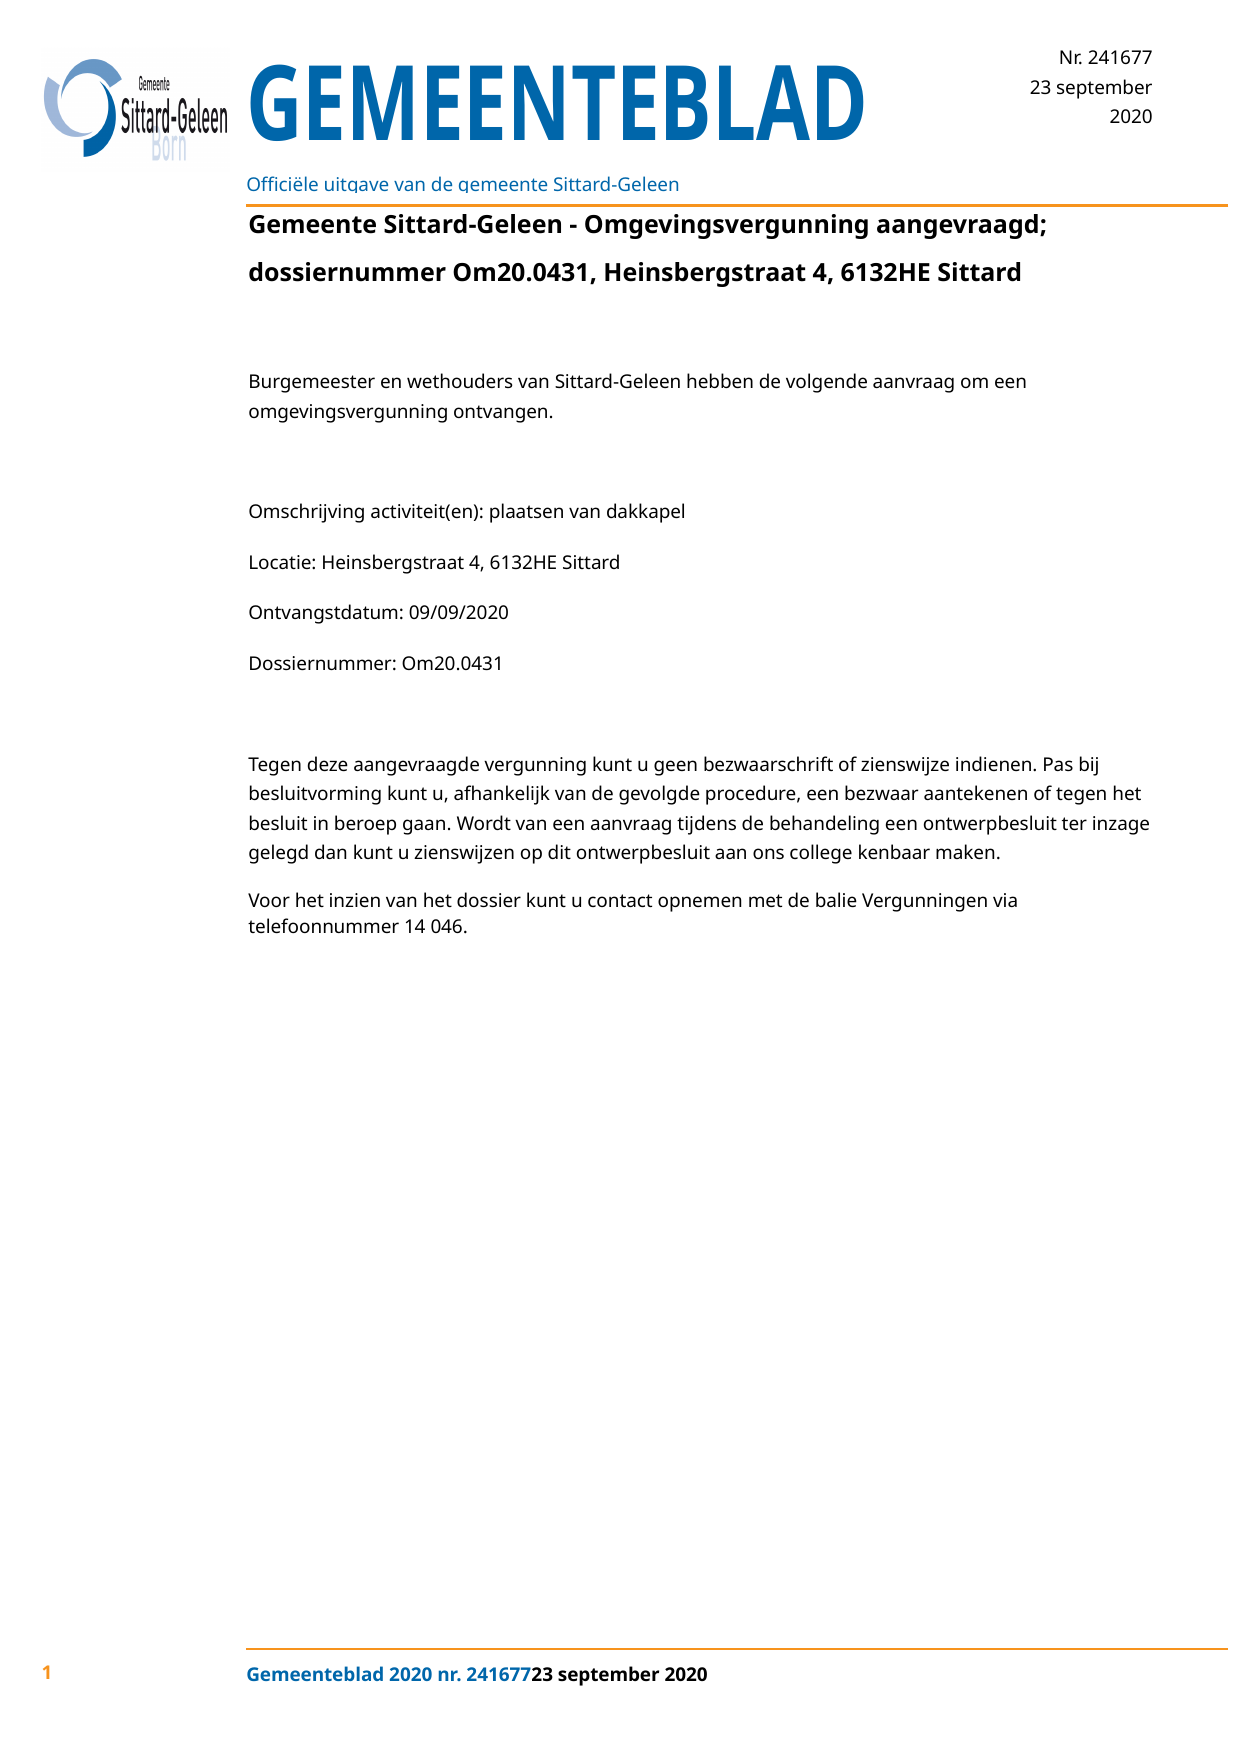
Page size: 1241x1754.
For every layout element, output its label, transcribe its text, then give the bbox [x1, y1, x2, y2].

text Tegen deze aangevraagde vergunning kunt u geen bezwaarschrift of zienswijze indienen. Pas bij besluitvorming kunt u, afhankelijk van de gevolgde procedure, een bezwaar aantekenen of tegen het besluit in beroep gaan. Wordt van een aanvraag tijdens de behandeling een ontwerpbesluit ter inzage gelegd dan kunt u zienswijzen op dit ontwerpbesluit aan ons college kenbaar maken. [248, 751, 1152, 865]
text Burgemeester en wethouders van Sittard-Geleen hebben de volgende aanvraag om een omgevingsvergunning ontvangen. [248, 368, 1152, 424]
text Omschrijving activiteit(en): plaatsen van dakkapel [248, 499, 1152, 524]
text Locatie: Heinsbergstraat 4, 6132HE Sittard [248, 549, 1152, 575]
text Dossiernummer: Om20.0431 [248, 650, 1152, 676]
text Ontvangstdatum: 09/09/2020 [248, 599, 1152, 625]
text Voor het inzien van het dossier kunt u contact opnemen met de balie Vergunningen via telefoonnummer 14 046. [248, 887, 1152, 939]
text Gemeente Sittard-Geleen - Omgevingsvergunning aangevraagd; dossiernummer Om20.0431, Heinsbergstraat 4, 6132HE Sittard [248, 207, 1152, 288]
picture [41, 47, 231, 172]
